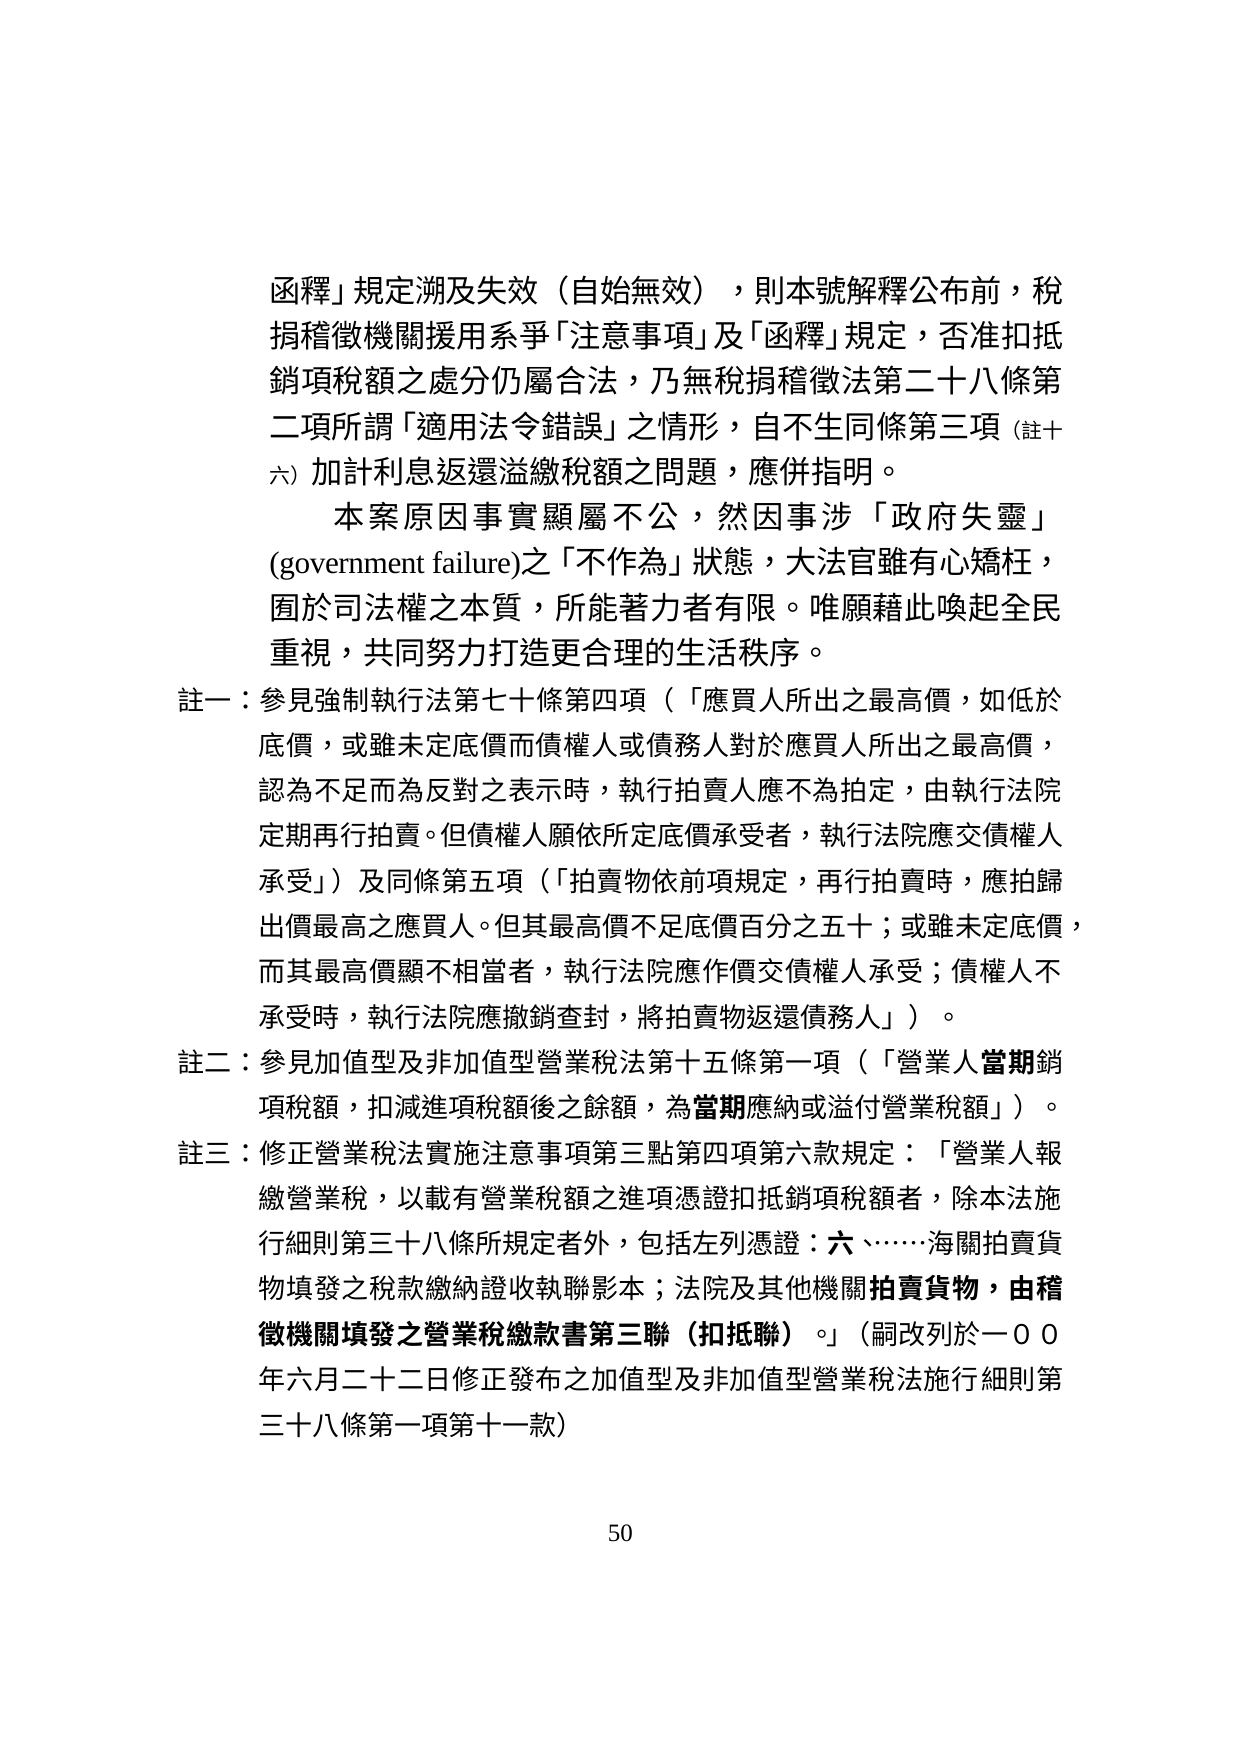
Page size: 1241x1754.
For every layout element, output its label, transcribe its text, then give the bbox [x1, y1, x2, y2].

text 註一：參見強制執行法第七十條第四項（「應買人所出之最高價，如低於底價，或雖未定底價而債權人或債務人對於應買人所出之最高價，認為不足而為反對之表示時，執行拍賣人應不為拍定，由執行法院定期再行拍賣。但債權人願依所定底價承受者，執行法院應交債權人承受」）及同條第五項（「拍賣物依前項規定，再行拍賣時，應拍歸出價最高之應買人。但其最高價不足底價百分之五十；或雖未定底價，而其最高價顯不相當者，執行法院應作價交債權人承受；債權人不承受時，執行法院應撤銷查封，將拍賣物返還債務人」）。 [177, 674, 1063, 1036]
text 註二：參見加值型及非加值型營業稅法第十五條第一項（「營業人當期銷項稅額，扣減進項稅額後之餘額，為當期應納或溢付營業稅額」）。 [177, 1036, 1063, 1127]
text 本案原因事實顯屬不公，然因事涉「政府失靈」(government failure)之「不作為」狀態，大法官雖有心矯枉，囿於司法權之本質，所能著力者有限。唯願藉此喚起全民重視，共同努力打造更合理的生活秩序。 [269, 492, 1063, 674]
text 註三：修正營業稅法實施注意事項第三點第四項第六款規定：「營業人報繳營業稅，以載有營業稅額之進項憑證扣抵銷項稅額者，除本法施行細則第三十八條所規定者外，包括左列憑證：六、……海關拍賣貨物填發之稅款繳納證收執聯影本；法院及其他機關拍賣貨物，由稽徵機關填發之營業稅繳款書第三聯（扣抵聯）。」（嗣改列於一００年六月二十二日修正發布之加值型及非加值型營業稅法施行細則第三十八條第一項第十一款） [177, 1127, 1063, 1444]
text 函釋」規定溯及失效（自始無效），則本號解釋公布前，稅捐稽徵機關援用系爭「注意事項」及「函釋」規定，否准扣抵銷項稅額之處分仍屬合法，乃無稅捐稽徵法第二十八條第二項所謂「適用法令錯誤」之情形，自不生同條第三項（註十六）加計利息返還溢繳稅額之問題，應併指明。 [269, 266, 1063, 492]
